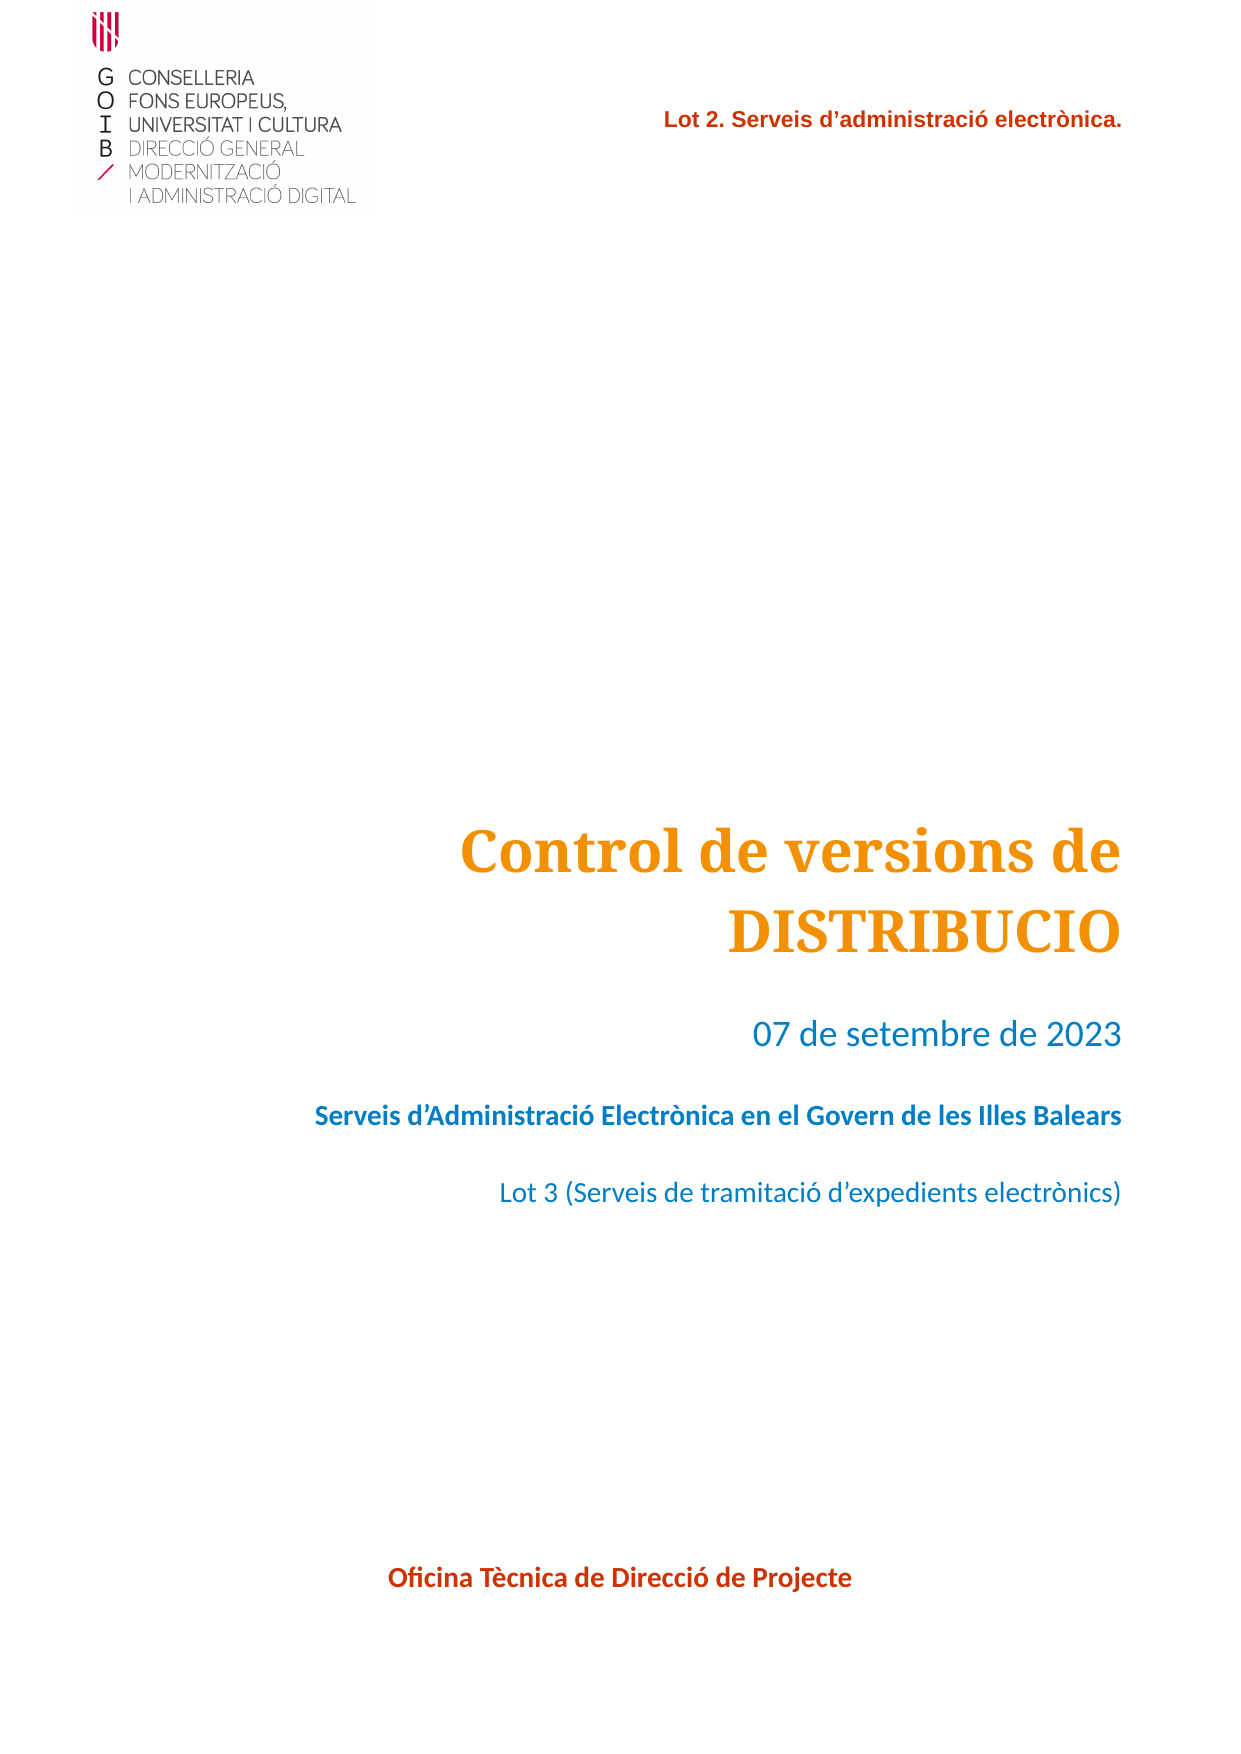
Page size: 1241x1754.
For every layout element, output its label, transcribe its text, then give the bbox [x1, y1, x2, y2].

text Lot 3 (Serveis de tramitació d’expedients electrònics) [118, 1174, 1122, 1210]
text 07 de setembre de 2023 [118, 1010, 1122, 1056]
text Control de versions de DISTRIBUCIO [118, 810, 1122, 969]
text Serveis d’Administració Electrònica en el Govern de les Illes Balears [118, 1097, 1122, 1133]
text Oficina Tècnica de Direcció de Projecte [118, 1559, 1122, 1594]
picture [77, 0, 371, 216]
